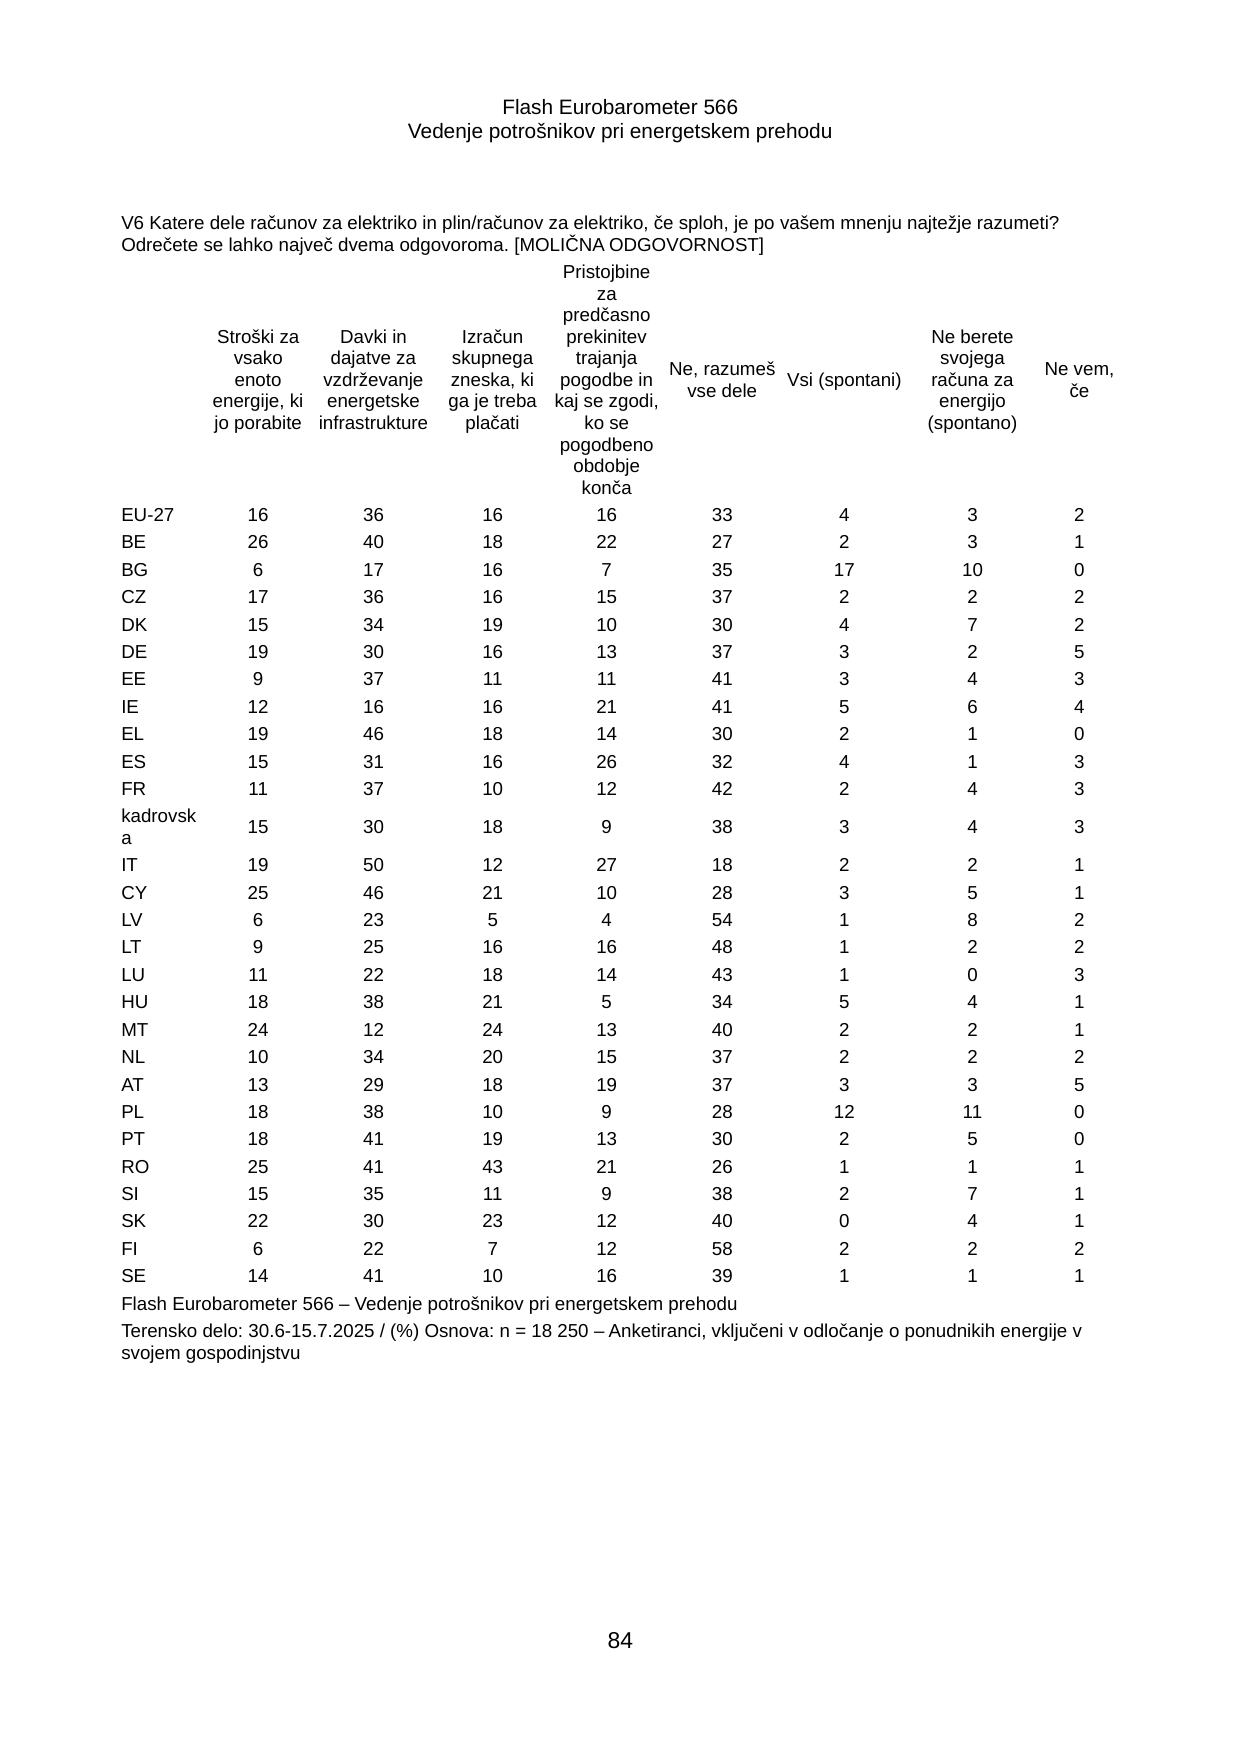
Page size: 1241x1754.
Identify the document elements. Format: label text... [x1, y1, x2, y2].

table_cell 11 [436, 665, 549, 693]
table_cell 21 [436, 988, 549, 1016]
table_cell 12 [549, 1235, 664, 1262]
table_cell 7 [436, 1235, 549, 1262]
table_cell 4 [1036, 693, 1122, 720]
table_cell 16 [436, 934, 549, 961]
table_cell 41 [664, 665, 780, 693]
table_cell 1 [780, 906, 908, 933]
table_cell 3 [780, 1070, 908, 1098]
table_cell 11 [205, 961, 310, 988]
table_cell 22 [205, 1208, 310, 1235]
table_cell 21 [549, 693, 664, 720]
table_cell 12 [549, 775, 664, 802]
table_cell 2 [1036, 583, 1122, 611]
table_cell 10 [549, 879, 664, 906]
table_cell 5 [436, 906, 549, 933]
table_cell 54 [664, 906, 780, 933]
table_cell 1 [908, 1153, 1036, 1180]
table_cell 19 [205, 720, 310, 747]
table_cell 1 [1036, 1262, 1122, 1289]
table_cell 3 [1036, 748, 1122, 775]
table_cell 18 [664, 851, 780, 879]
table_cell PT [118, 1125, 205, 1153]
table_cell 32 [664, 748, 780, 775]
table_cell 30 [664, 611, 780, 638]
table_cell 4 [908, 1208, 1036, 1235]
table_cell FR [118, 775, 205, 802]
table_cell 2 [780, 583, 908, 611]
table_cell 11 [205, 775, 310, 802]
table_cell 38 [310, 1098, 436, 1125]
table_cell 23 [310, 906, 436, 933]
table_cell 30 [310, 802, 436, 851]
table_cell 38 [664, 802, 780, 851]
table_cell 12 [549, 1208, 664, 1235]
table_cell 5 [780, 988, 908, 1016]
table_cell SE [118, 1262, 205, 1289]
table_cell 2 [780, 1043, 908, 1070]
table_cell 15 [549, 1043, 664, 1070]
table_cell 5 [780, 693, 908, 720]
table_cell 6 [908, 693, 1036, 720]
table_cell 33 [664, 501, 780, 528]
table_cell 36 [310, 501, 436, 528]
table_cell 3 [908, 528, 1036, 556]
table_cell 4 [780, 748, 908, 775]
table_cell Izračun skupnega zneska, ki ga je treba plačati [436, 258, 549, 501]
table_cell 6 [205, 906, 310, 933]
table_cell 5 [1036, 1070, 1122, 1098]
table_cell 2 [908, 1016, 1036, 1043]
table_cell 19 [436, 1125, 549, 1153]
table_cell 29 [310, 1070, 436, 1098]
table_cell 1 [1036, 1153, 1122, 1180]
table_cell 27 [549, 851, 664, 879]
table_cell SK [118, 1208, 205, 1235]
table_cell EU-27 [118, 501, 205, 528]
table_header V6 Katere dele računov za elektriko in plin/računov za elektriko, če sploh, je po vašem mnenju najtežje razumeti? Odrečete se lahko največ dvema odgovoroma. [MOLIČNA ODGOVORNOST] [118, 209, 1122, 258]
table_cell 43 [664, 961, 780, 988]
table_cell 18 [205, 1125, 310, 1153]
table_cell 18 [436, 528, 549, 556]
table_cell 0 [780, 1208, 908, 1235]
table_cell 46 [310, 879, 436, 906]
table_cell kadrovska [118, 802, 205, 851]
table_cell FI [118, 1235, 205, 1262]
table_cell 40 [664, 1208, 780, 1235]
table_cell 4 [908, 988, 1036, 1016]
table_cell 0 [1036, 1125, 1122, 1153]
table_cell IE [118, 693, 205, 720]
table_cell EL [118, 720, 205, 747]
table_cell AT [118, 1070, 205, 1098]
table_cell 4 [549, 906, 664, 933]
table_cell EE [118, 665, 205, 693]
table_cell 15 [205, 748, 310, 775]
table_cell 1 [1036, 528, 1122, 556]
table_cell 18 [205, 988, 310, 1016]
table_cell 2 [780, 851, 908, 879]
table_cell 37 [310, 775, 436, 802]
table_cell 14 [205, 1262, 310, 1289]
table_cell 3 [908, 501, 1036, 528]
table_cell 34 [310, 1043, 436, 1070]
table_cell 34 [664, 988, 780, 1016]
table_cell 13 [205, 1070, 310, 1098]
table_cell 2 [780, 528, 908, 556]
table_cell 26 [664, 1153, 780, 1180]
table_cell 16 [436, 748, 549, 775]
table_cell 30 [664, 1125, 780, 1153]
table_cell 2 [1036, 1235, 1122, 1262]
table_cell 25 [205, 1153, 310, 1180]
table_cell 4 [780, 501, 908, 528]
table_cell 7 [908, 1180, 1036, 1207]
table_cell Ne, razumeš vse dele [664, 258, 780, 501]
table_cell 28 [664, 879, 780, 906]
table_cell 3 [780, 665, 908, 693]
table_cell Terensko delo: 30.6-15.7.2025 / (%) Osnova: n = 18 250 – Anketiranci, vključeni v odločanje o ponudnikih energije v svojem gospodinjstvu [118, 1317, 1122, 1366]
table_cell 30 [664, 720, 780, 747]
table_cell 36 [310, 583, 436, 611]
table_cell CZ [118, 583, 205, 611]
table_cell 2 [1036, 501, 1122, 528]
table_cell 7 [908, 611, 1036, 638]
table_cell ES [118, 748, 205, 775]
table_cell 9 [549, 1180, 664, 1207]
table_cell 1 [780, 961, 908, 988]
table_cell LU [118, 961, 205, 988]
table_cell 4 [780, 611, 908, 638]
table_cell RO [118, 1153, 205, 1180]
table_cell 17 [780, 556, 908, 583]
table_cell 3 [1036, 961, 1122, 988]
table_cell 15 [205, 1180, 310, 1207]
table_cell 39 [664, 1262, 780, 1289]
table_cell SI [118, 1180, 205, 1207]
table_cell 35 [664, 556, 780, 583]
table_cell 0 [908, 961, 1036, 988]
table_cell 2 [1036, 611, 1122, 638]
table_cell 12 [436, 851, 549, 879]
table_cell 30 [310, 638, 436, 665]
table_cell 48 [664, 934, 780, 961]
table_cell 0 [1036, 720, 1122, 747]
table_cell LV [118, 906, 205, 933]
table_cell 16 [205, 501, 310, 528]
table_cell 40 [664, 1016, 780, 1043]
table_cell 28 [664, 1098, 780, 1125]
table_cell CY [118, 879, 205, 906]
table_cell 1 [1036, 1016, 1122, 1043]
table_cell 5 [908, 1125, 1036, 1153]
table_cell 4 [908, 802, 1036, 851]
table_cell 46 [310, 720, 436, 747]
table_cell NL [118, 1043, 205, 1070]
table_cell 2 [908, 638, 1036, 665]
table_cell 12 [310, 1016, 436, 1043]
table_cell 19 [549, 1070, 664, 1098]
table_cell 0 [1036, 1098, 1122, 1125]
table_cell 37 [664, 1070, 780, 1098]
table_cell 58 [664, 1235, 780, 1262]
table_cell 21 [436, 879, 549, 906]
table_cell 14 [549, 961, 664, 988]
table_cell 1 [1036, 1180, 1122, 1207]
table_cell 10 [436, 1262, 549, 1289]
table_cell 16 [310, 693, 436, 720]
table_cell 18 [436, 1070, 549, 1098]
table_cell 19 [436, 611, 549, 638]
table_cell BE [118, 528, 205, 556]
table_cell 26 [549, 748, 664, 775]
table_cell 24 [205, 1016, 310, 1043]
table_cell 1 [908, 1262, 1036, 1289]
table_cell 1 [908, 720, 1036, 747]
table_cell 41 [310, 1153, 436, 1180]
table_cell Vsi (spontani) [780, 258, 908, 501]
table_cell Ne berete svojega računa za energijo (spontano) [908, 258, 1036, 501]
table_cell 4 [908, 665, 1036, 693]
table_cell 6 [205, 1235, 310, 1262]
table_cell 10 [908, 556, 1036, 583]
table_cell 41 [310, 1262, 436, 1289]
table_cell 14 [549, 720, 664, 747]
table_cell 3 [780, 879, 908, 906]
table_cell 0 [1036, 556, 1122, 583]
table_cell 1 [1036, 1208, 1122, 1235]
table_cell 22 [310, 1235, 436, 1262]
table_cell 2 [780, 1125, 908, 1153]
table_cell 8 [908, 906, 1036, 933]
table_cell 22 [310, 961, 436, 988]
table_cell HU [118, 988, 205, 1016]
table_cell 13 [549, 638, 664, 665]
table_cell BG [118, 556, 205, 583]
table_cell 3 [1036, 775, 1122, 802]
table_cell 22 [549, 528, 664, 556]
table_cell 2 [780, 1235, 908, 1262]
table_cell 17 [205, 583, 310, 611]
table_cell 16 [436, 501, 549, 528]
table_cell 2 [908, 851, 1036, 879]
table_cell 2 [780, 1180, 908, 1207]
table_cell 10 [436, 1098, 549, 1125]
table_cell 16 [549, 1262, 664, 1289]
table_cell 11 [908, 1098, 1036, 1125]
table_cell 23 [436, 1208, 549, 1235]
table_cell 10 [549, 611, 664, 638]
table_cell 34 [310, 611, 436, 638]
table_cell 19 [205, 638, 310, 665]
table_cell DK [118, 611, 205, 638]
table_cell 16 [549, 934, 664, 961]
table_cell 5 [549, 988, 664, 1016]
table_cell 43 [436, 1153, 549, 1180]
table_cell 2 [780, 720, 908, 747]
table_cell 10 [205, 1043, 310, 1070]
table_cell 20 [436, 1043, 549, 1070]
table_cell 18 [436, 802, 549, 851]
table_cell 11 [549, 665, 664, 693]
table_cell 1 [780, 1262, 908, 1289]
table_cell 17 [310, 556, 436, 583]
table_cell 1 [1036, 988, 1122, 1016]
table_cell 37 [664, 583, 780, 611]
table_cell LT [118, 934, 205, 961]
table_cell 40 [310, 528, 436, 556]
table_cell 2 [1036, 906, 1122, 933]
table_cell Ne vem, če [1036, 258, 1122, 501]
table_cell 2 [1036, 1043, 1122, 1070]
table_cell MT [118, 1016, 205, 1043]
table_cell 15 [549, 583, 664, 611]
table_cell 16 [549, 501, 664, 528]
table_cell Pristojbine za predčasno prekinitev trajanja pogodbe in kaj se zgodi, ko se pogodbeno obdobje konča [549, 258, 664, 501]
table_cell 15 [205, 611, 310, 638]
table_cell 13 [549, 1016, 664, 1043]
table_cell 30 [310, 1208, 436, 1235]
table_cell 2 [780, 775, 908, 802]
table_cell 1 [1036, 851, 1122, 879]
table_cell 4 [908, 775, 1036, 802]
table_cell Davki in dajatve za vzdrževanje energetske infrastrukture [310, 258, 436, 501]
table_cell 26 [205, 528, 310, 556]
table_cell 13 [549, 1125, 664, 1153]
table_cell 16 [436, 693, 549, 720]
table_cell 3 [1036, 665, 1122, 693]
table_cell 1 [780, 1153, 908, 1180]
table_cell 5 [908, 879, 1036, 906]
table_cell Stroški za vsako enoto energije, ki jo porabite [205, 258, 310, 501]
table_cell 12 [205, 693, 310, 720]
table_cell 16 [436, 556, 549, 583]
table_cell 2 [908, 1235, 1036, 1262]
table_cell 3 [780, 802, 908, 851]
table_cell 11 [436, 1180, 549, 1207]
table_cell 19 [205, 851, 310, 879]
table_cell 18 [436, 961, 549, 988]
table_cell 37 [664, 1043, 780, 1070]
table_cell 50 [310, 851, 436, 879]
table_cell 3 [908, 1070, 1036, 1098]
table_cell 42 [664, 775, 780, 802]
table_cell 6 [205, 556, 310, 583]
table_cell 10 [436, 775, 549, 802]
table_cell 27 [664, 528, 780, 556]
table_cell 41 [664, 693, 780, 720]
table_cell 37 [664, 638, 780, 665]
table_cell 1 [780, 934, 908, 961]
table_cell 7 [549, 556, 664, 583]
table_cell 2 [908, 583, 1036, 611]
table_cell [118, 258, 205, 501]
table_cell 38 [664, 1180, 780, 1207]
table_cell PL [118, 1098, 205, 1125]
table_cell 2 [780, 1016, 908, 1043]
table_cell 25 [205, 879, 310, 906]
table_cell IT [118, 851, 205, 879]
table_cell 18 [436, 720, 549, 747]
table_cell 9 [549, 802, 664, 851]
table_cell 9 [205, 665, 310, 693]
table_cell 2 [908, 934, 1036, 961]
table_cell DE [118, 638, 205, 665]
table_cell 1 [1036, 879, 1122, 906]
table_cell 3 [1036, 802, 1122, 851]
table_cell 25 [310, 934, 436, 961]
table_cell 35 [310, 1180, 436, 1207]
table_cell 2 [908, 1043, 1036, 1070]
table_cell 3 [780, 638, 908, 665]
table_cell 16 [436, 583, 549, 611]
table_cell 5 [1036, 638, 1122, 665]
table_cell 2 [1036, 934, 1122, 961]
table_cell 16 [436, 638, 549, 665]
table_cell 31 [310, 748, 436, 775]
table_cell 38 [310, 988, 436, 1016]
table_cell 9 [549, 1098, 664, 1125]
table_cell 9 [205, 934, 310, 961]
table_cell 41 [310, 1125, 436, 1153]
table_cell 37 [310, 665, 436, 693]
table_cell 18 [205, 1098, 310, 1125]
table_cell 15 [205, 802, 310, 851]
table_cell 1 [908, 748, 1036, 775]
table_cell Flash Eurobarometer 566 – Vedenje potrošnikov pri energetskem prehodu [118, 1290, 1122, 1317]
table_cell 24 [436, 1016, 549, 1043]
table_cell 12 [780, 1098, 908, 1125]
table_cell 21 [549, 1153, 664, 1180]
